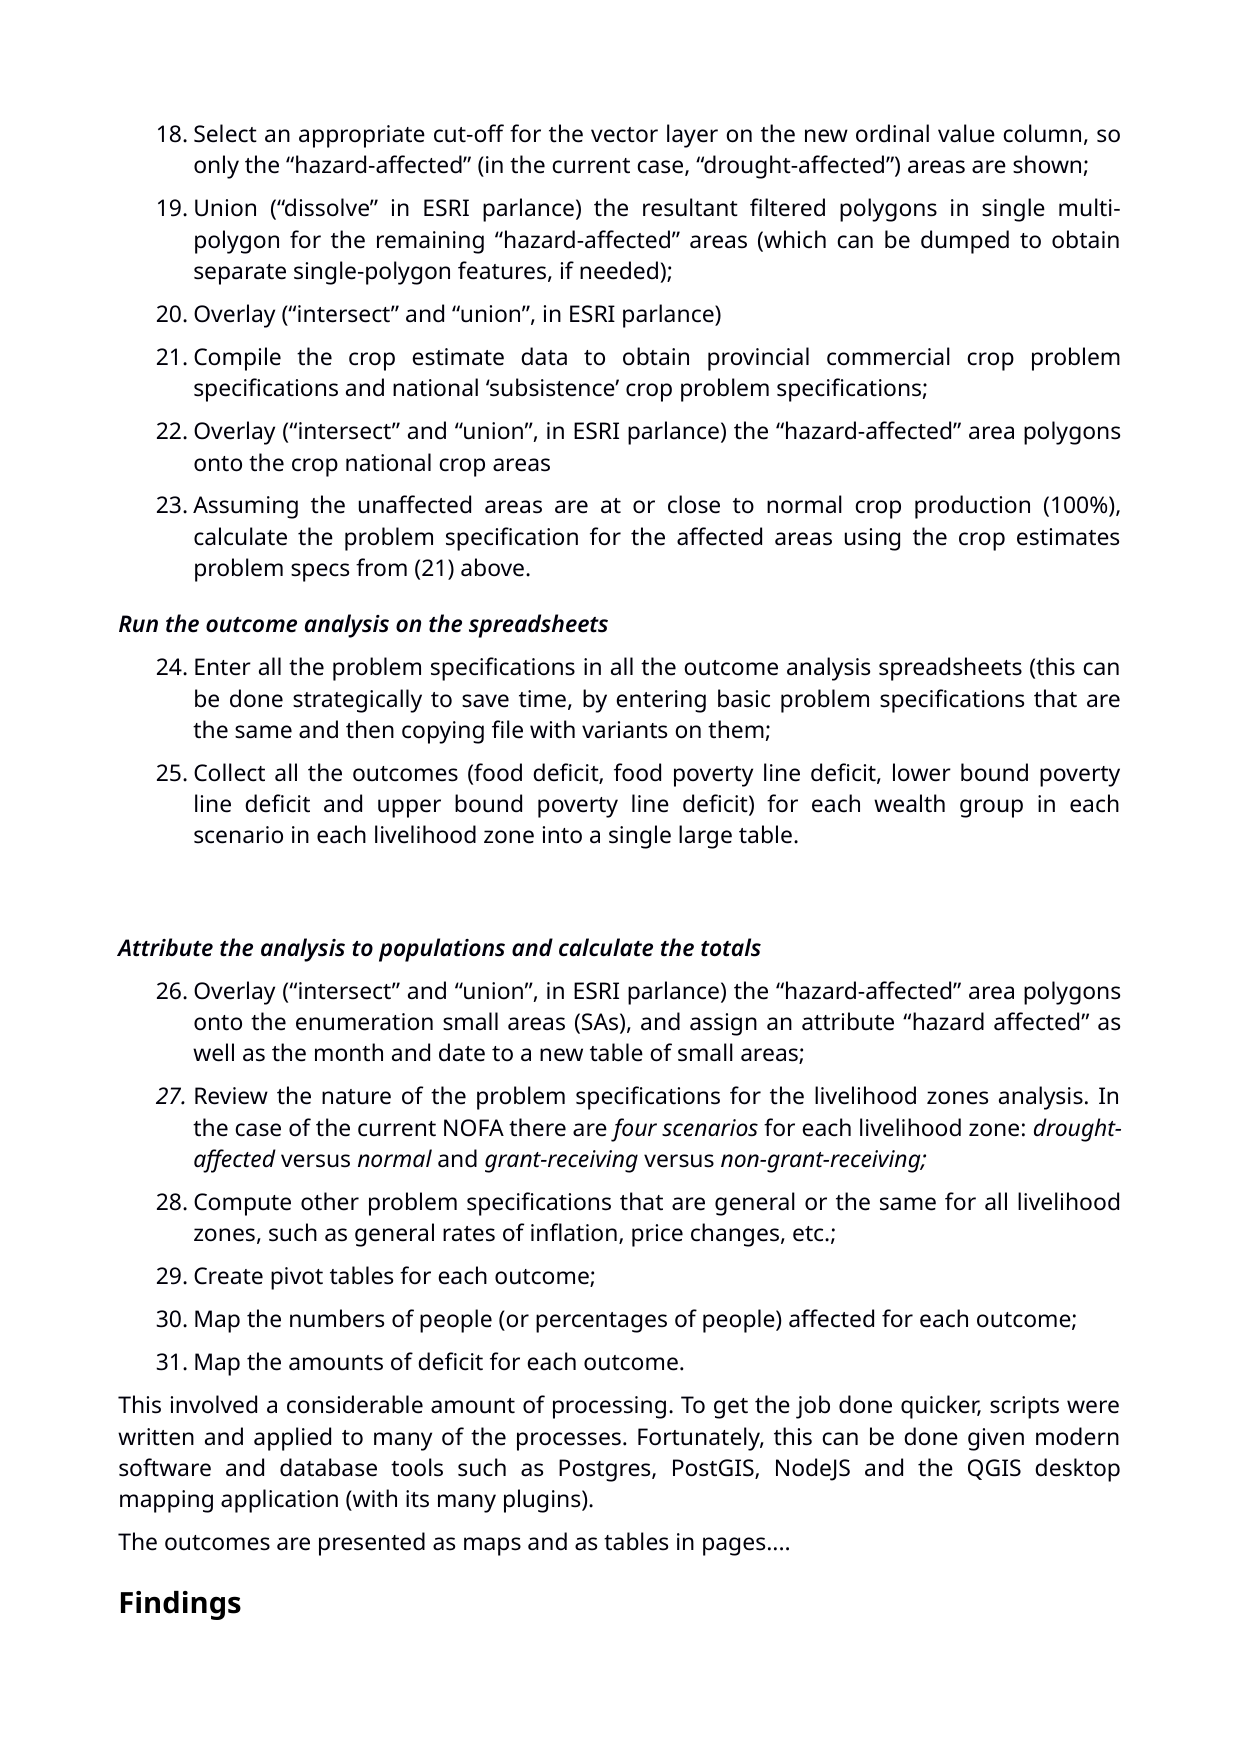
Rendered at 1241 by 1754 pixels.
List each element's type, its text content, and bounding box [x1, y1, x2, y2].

list Overlay (“intersect” and “union”, in ESRI parlance) the “hazard-affected” area polygons onto the enumeration small areas (SAs), and assign an attribute “hazard affected” as well as the month and date to a new table of small areas; [156, 975, 1122, 1068]
text This involved a considerable amount of processing. To get the job done quicker, scripts were written and applied to many of the processes. Fortunately, this can be done given modern software and database tools such as Postgres, PostGIS, NodeJS and the QGIS desktop mapping application (with its many plugins). [118, 1389, 1122, 1514]
list Compile the crop estimate data to obtain provincial commercial crop problem specifications and national ‘subsistence’ crop problem specifications; [156, 341, 1122, 403]
text The outcomes are presented as maps and as tables in pages.... [118, 1526, 1122, 1557]
list Overlay (“intersect” and “union”, in ESRI parlance) the “hazard-affected” area polygons onto the crop national crop areas [156, 415, 1122, 478]
list Enter all the problem specifications in all the outcome analysis spreadsheets (this can be done strategically to save time, by entering basic problem specifications that are the same and then copying file with variants on them; [156, 651, 1122, 745]
list Overlay (“intersect” and “union”, in ESRI parlance) [156, 298, 1122, 329]
list Assuming the unaffected areas are at or close to normal crop production (100%), calculate the problem specification for the affected areas using the crop estimates problem specs from (21) above. [156, 489, 1122, 583]
list Review the nature of the problem specifications for the livelihood zones analysis. In the case of the current NOFA there are four scenarios for each livelihood zone: drought-affected versus normal and grant-receiving versus non-grant-receiving; [156, 1080, 1122, 1174]
list Collect all the outcomes (food deficit, food poverty line deficit, lower bound poverty line deficit and upper bound poverty line deficit) for each wealth group in each scenario in each livelihood zone into a single large table. [156, 757, 1122, 851]
subtitle Findings [118, 1582, 1122, 1622]
subtitle Run the outcome analysis on the spreadsheets [118, 608, 1122, 639]
list Create pivot tables for each outcome; [156, 1260, 1122, 1291]
list Map the amounts of deficit for each outcome. [156, 1346, 1122, 1377]
subtitle Attribute the analysis to populations and calculate the totals [118, 932, 1122, 963]
list Compute other problem specifications that are general or the same for all livelihood zones, such as general rates of inflation, price changes, etc.; [156, 1186, 1122, 1248]
list Select an appropriate cut-off for the vector layer on the new ordinal value column, so only the “hazard-affected” (in the current case, “drought-affected”) areas are shown; [156, 118, 1122, 181]
list Union (“dissolve” in ESRI parlance) the resultant filtered polygons in single multi-polygon for the remaining “hazard-affected” areas (which can be dumped to obtain separate single-polygon features, if needed); [156, 192, 1122, 286]
list Map the numbers of people (or percentages of people) affected for each outcome; [156, 1303, 1122, 1334]
